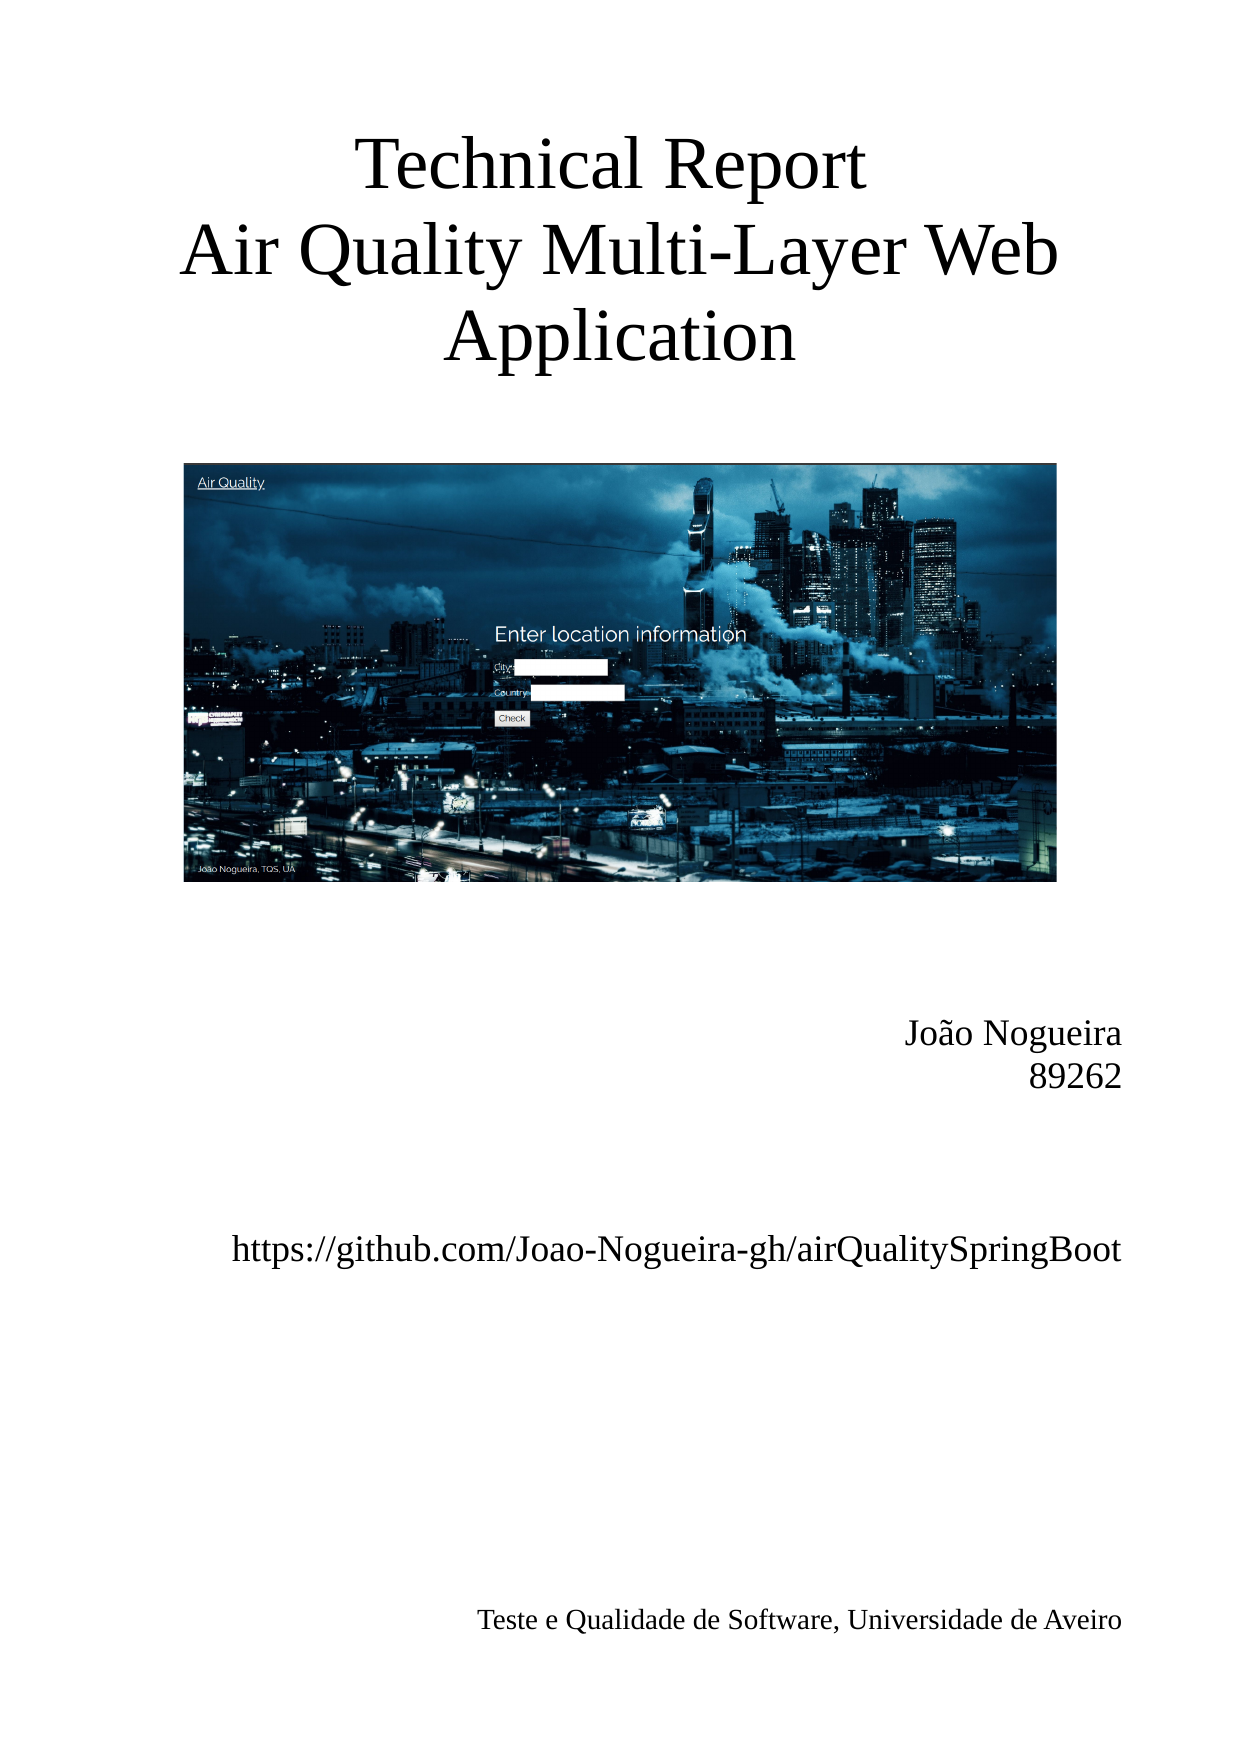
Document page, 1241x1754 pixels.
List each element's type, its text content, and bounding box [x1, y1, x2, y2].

text Technical Report [118, 118, 1122, 204]
picture [183, 463, 1057, 882]
text Air Quality Multi-Layer Web Application [118, 204, 1122, 377]
text 89262 [118, 1054, 1122, 1097]
text https://github.com/Joao-Nogueira-gh/airQualitySpringBoot [118, 1226, 1122, 1269]
text João Nogueira [118, 1011, 1122, 1054]
